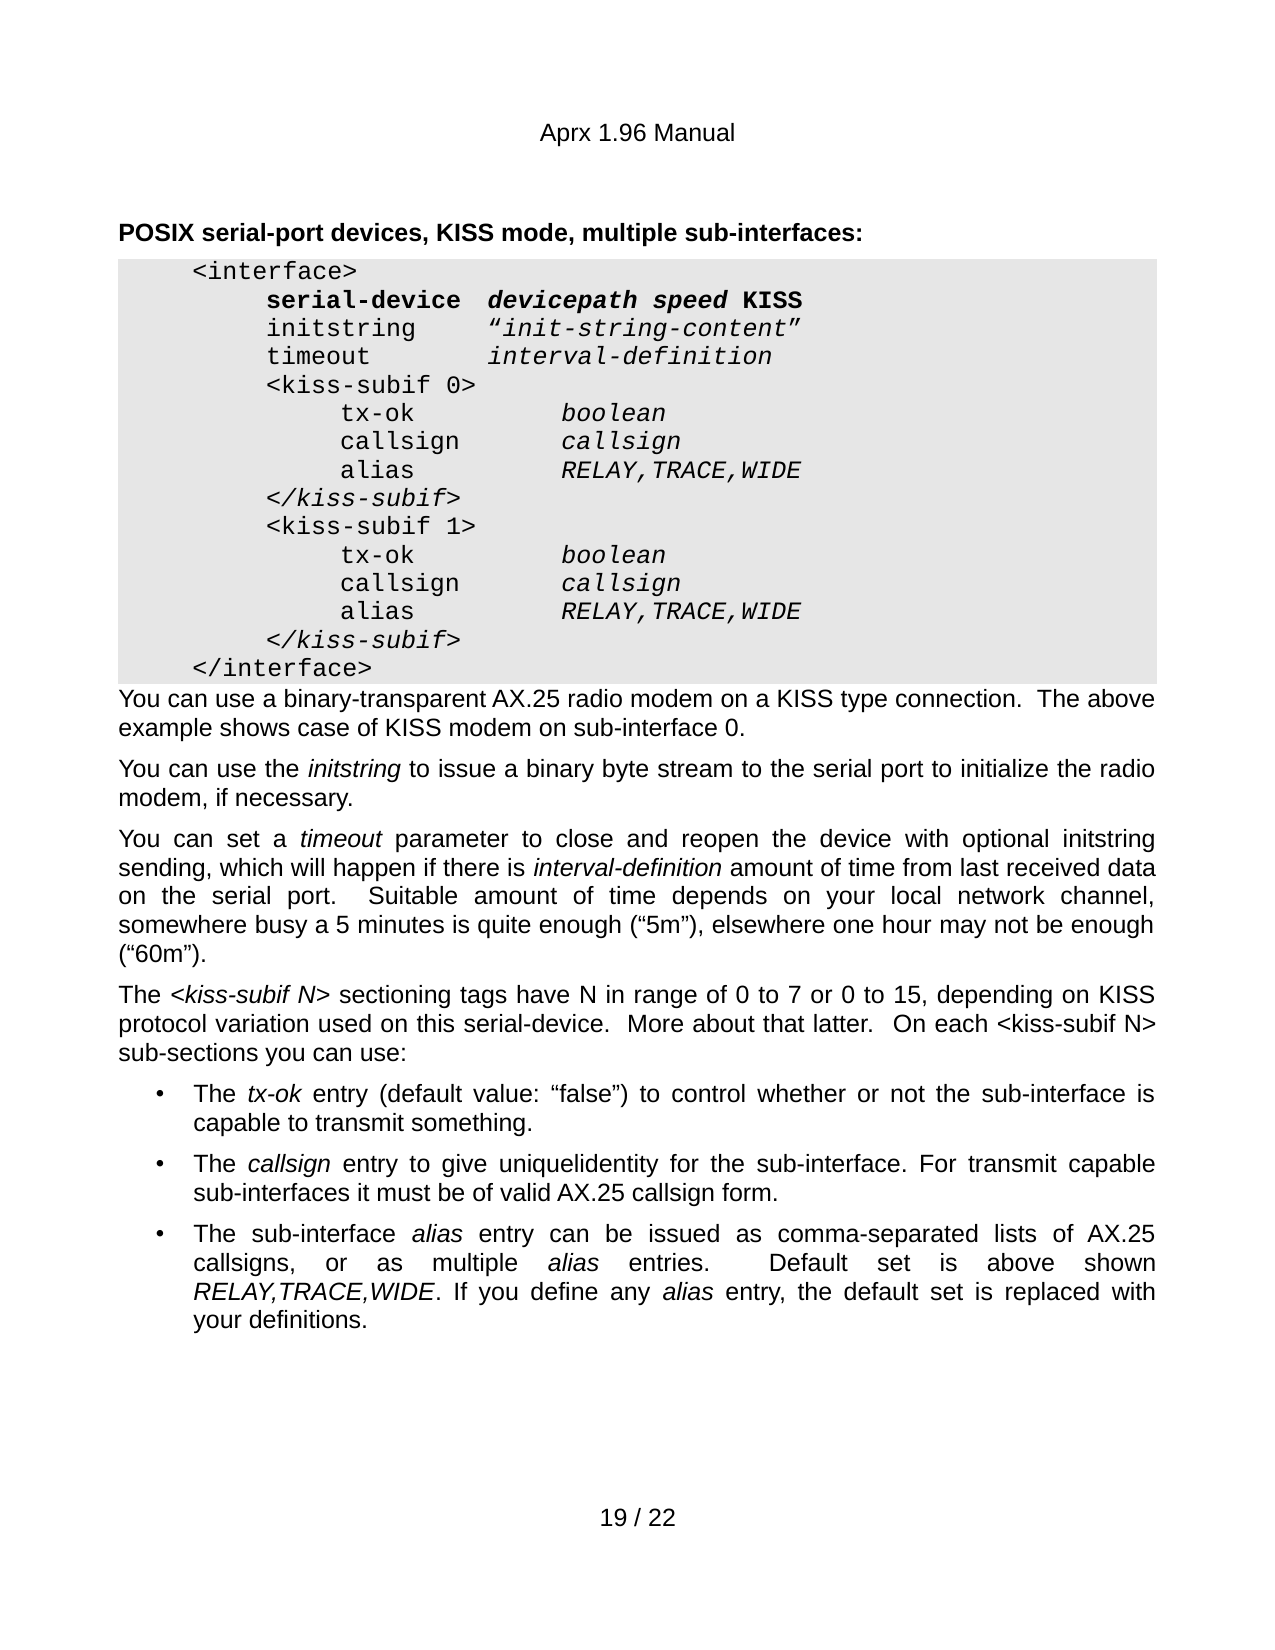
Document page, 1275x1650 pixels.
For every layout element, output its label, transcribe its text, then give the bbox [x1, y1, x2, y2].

text </interface> [118, 656, 1157, 684]
text You can use a binary-transparent AX.25 radio modem on a KISS type connection. The above example shows case of KISS modem on sub-interface 0. [118, 684, 1157, 741]
text POSIX serial-port devices, KISS mode, multiple sub-interfaces: [118, 218, 1157, 246]
text You can use the initstring to issue a binary byte stream to the serial port to initialize the radio modem, if necessary. [118, 754, 1157, 811]
text timeout interval-definition [118, 344, 1157, 372]
list The tx-ok entry (default value: “false”) to control whether or not the sub-interface is capable to transmit something. [156, 1079, 1157, 1136]
text alias RELAY,TRACE,WIDE [118, 599, 1157, 627]
text tx-ok boolean [118, 542, 1157, 571]
text initstring “init-string-content” [118, 316, 1157, 344]
text callsign callsign [118, 429, 1157, 457]
text serial-device devicepath speed KISS [118, 287, 1157, 316]
text The <kiss-subif N> sectioning tags have N in range of 0 to 7 or 0 to 15, depending on KISS protocol variation used on this serial-device. More about that latter. On each <kiss-subif N> sub-sections you can use: [118, 980, 1157, 1066]
list The sub-interface alias entry can be issued as comma-separated lists of AX.25 callsigns, or as multiple alias entries. Default set is above shown RELAY,TRACE,WIDE. If you define any alias entry, the default set is replaced with your definitions. [156, 1219, 1157, 1334]
text <kiss-subif 1> [118, 514, 1157, 542]
text <kiss-subif 0> [118, 372, 1157, 401]
text </kiss-subif> [118, 627, 1157, 656]
text callsign callsign [118, 571, 1157, 599]
text </kiss-subif> [118, 486, 1157, 514]
text alias RELAY,TRACE,WIDE [118, 457, 1157, 486]
list The callsign entry to give uniquelidentity for the sub-interface. For transmit capable sub-interfaces it must be of valid AX.25 callsign form. [156, 1149, 1157, 1207]
text <interface> [118, 259, 1157, 287]
text You can set a timeout parameter to close and reopen the device with optional initstring sending, which will happen if there is interval-definition amount of time from last received data on the serial port. Suitable amount of time depends on your local network channel, somewhere busy a 5 minutes is quite enough (“5m”), elsewhere one hour may not be enough (“60m”). [118, 824, 1157, 968]
text tx-ok boolean [118, 401, 1157, 429]
